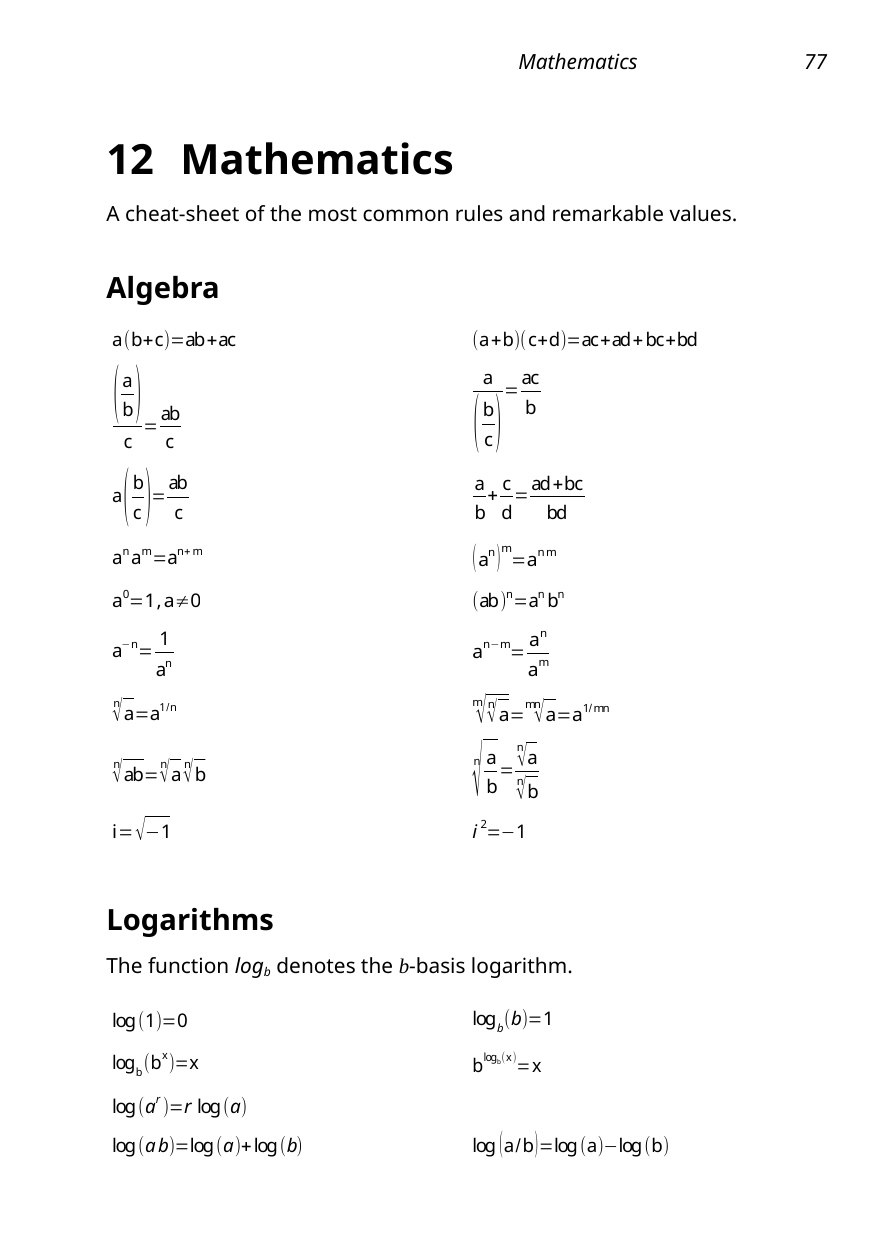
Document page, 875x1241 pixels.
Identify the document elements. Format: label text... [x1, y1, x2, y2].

table_cell [106, 358, 466, 460]
table_cell [106, 1124, 466, 1165]
text A cheat-sheet of the most common rules and remarkable values. [106, 199, 827, 228]
table_cell [466, 358, 827, 460]
table_cell [106, 1041, 466, 1085]
table_cell [466, 1085, 827, 1124]
table_cell [106, 733, 466, 809]
table_cell [106, 460, 466, 533]
table_header [466, 998, 827, 1041]
table_cell [466, 460, 827, 533]
subtitle Logarithms [106, 899, 827, 939]
table_header [466, 320, 827, 358]
table_cell [466, 1041, 827, 1085]
table_cell [106, 619, 466, 687]
subtitle Algebra [106, 267, 827, 307]
table_cell [466, 733, 827, 809]
table_cell [106, 809, 466, 850]
table_cell [466, 533, 827, 579]
table_cell [466, 809, 827, 850]
table_cell [106, 579, 466, 618]
table_cell [466, 579, 827, 618]
table_cell [106, 688, 466, 733]
table_header [106, 998, 466, 1041]
table_cell [466, 1124, 827, 1165]
table_cell [106, 533, 466, 579]
table_cell [106, 1085, 466, 1124]
text The function logb denotes the b-basis logarithm. [106, 951, 827, 979]
table_cell [466, 619, 827, 687]
subtitle Mathematics [106, 130, 827, 187]
table_cell [466, 688, 827, 733]
table_header [106, 320, 466, 358]
